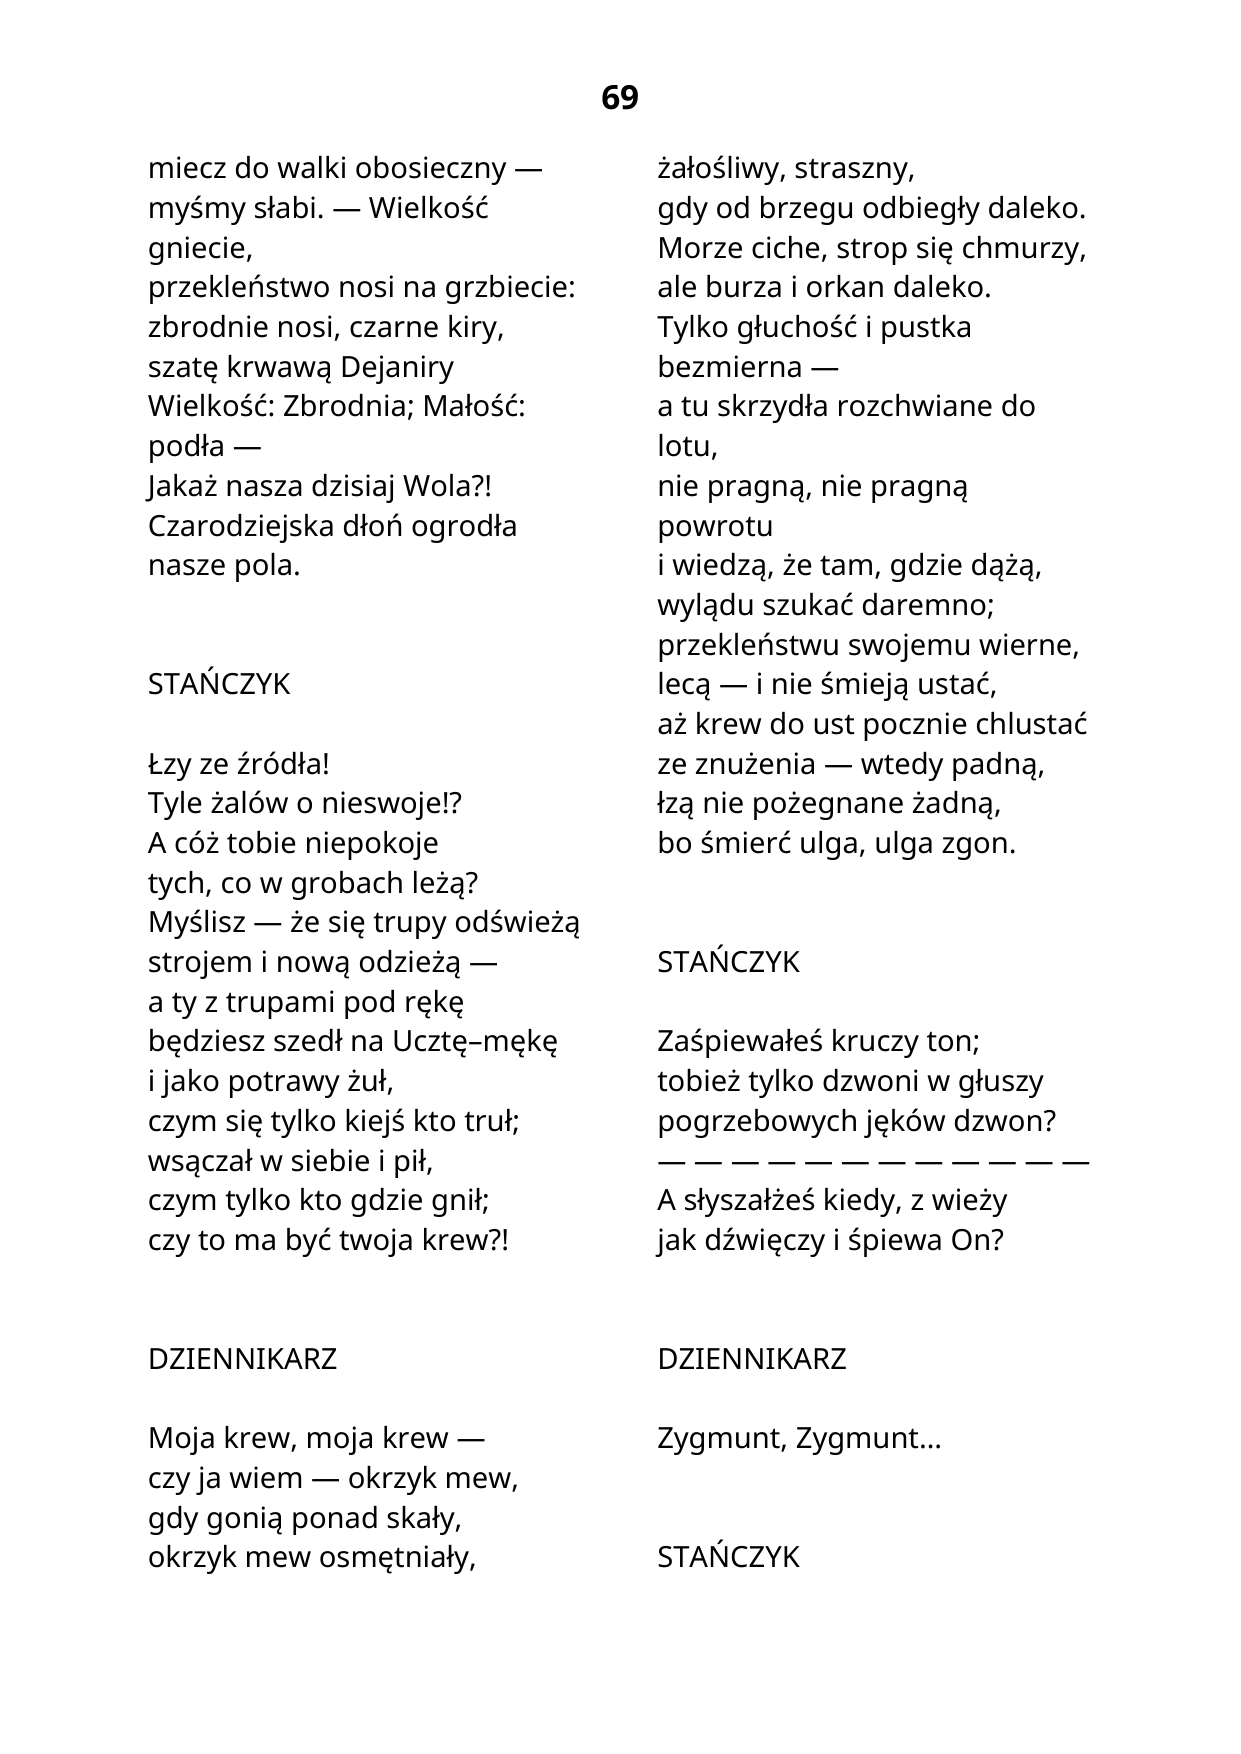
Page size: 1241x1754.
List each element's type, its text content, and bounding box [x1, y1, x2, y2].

text wylądu szukać daremno; [657, 584, 1093, 624]
text Zaśpiewałeś kruczy ton; [657, 1021, 1093, 1060]
text gdy gonią ponad skały, [148, 1497, 583, 1537]
text gdy od brzegu odbiegły daleko. [657, 187, 1093, 227]
text STAŃCZYK [657, 1537, 1093, 1576]
text łzą nie pożegnane żadną, [657, 783, 1093, 822]
text i wiedzą, że tam, gdzie dążą, [657, 544, 1093, 584]
text ale burza i orkan daleko. [657, 267, 1093, 306]
text szatę krwawą Dejaniry [148, 346, 583, 386]
text Myślisz — że się trupy odświeżą [148, 902, 583, 941]
text STAŃCZYK [657, 941, 1093, 981]
text STAŃCZYK [148, 663, 583, 703]
text a tu skrzydła rozchwiane do lotu, [657, 386, 1093, 465]
text DZIENNIKARZ [657, 1338, 1093, 1378]
text DZIENNIKARZ [148, 1338, 583, 1378]
text Morze ciche, strop się chmurzy, [657, 227, 1093, 267]
text tych, co w grobach leżą? [148, 862, 583, 902]
text przekleństwo nosi na grzbiecie: [148, 267, 583, 306]
text wsączał w siebie i pił, [148, 1140, 583, 1179]
text aż krew do ust pocznie chlustać [657, 703, 1093, 743]
text ze znużenia — wtedy padną, [657, 743, 1093, 783]
text czym tylko kto gdzie gnił; [148, 1179, 583, 1219]
text a ty z trupami pod rękę [148, 981, 583, 1021]
text strojem i nową odzieżą — [148, 941, 583, 981]
text lecą — i nie śmieją ustać, [657, 663, 1093, 703]
text zbrodnie nosi, czarne kiry, [148, 306, 583, 346]
text nasze pola. [148, 544, 583, 584]
text Moja krew, moja krew — [148, 1418, 583, 1457]
text żałośliwy, straszny, [657, 148, 1093, 187]
text myśmy słabi. — Wielkość gniecie, [148, 187, 583, 267]
text Zygmunt, Zygmunt… [657, 1418, 1093, 1457]
text będziesz szedł na Ucztę–mękę [148, 1021, 583, 1060]
text Łzy ze źródła! [148, 743, 583, 783]
text tobież tylko dzwoni w głuszy [657, 1060, 1093, 1100]
text czy to ma być twoja krew?! [148, 1219, 583, 1259]
text i jako potrawy żuł, [148, 1060, 583, 1100]
text czy ja wiem — okrzyk mew, [148, 1457, 583, 1497]
text okrzyk mew osmętniały, [148, 1537, 583, 1576]
text Tylko głuchość i pustka bezmierna — [657, 306, 1093, 386]
text Jakaż nasza dzisiaj Wola?! [148, 465, 583, 505]
text czym się tylko kiejś kto truł; [148, 1100, 583, 1140]
text Wielkość: Zbrodnia; Małość: podła — [148, 386, 583, 465]
text Czarodziejska dłoń ogrodła [148, 505, 583, 544]
text przekleństwu swojemu wierne, [657, 624, 1093, 663]
text A słyszałżeś kiedy, z wieży [657, 1179, 1093, 1219]
text — — — — — — — — — — — — [657, 1140, 1093, 1179]
text nie pragną, nie pragną powrotu [657, 465, 1093, 544]
text miecz do walki obosieczny — [148, 148, 583, 187]
text A cóż tobie niepokoje [148, 822, 583, 862]
text jak dźwięczy i śpiewa On? [657, 1219, 1093, 1259]
text bo śmierć ulga, ulga zgon. [657, 822, 1093, 862]
text pogrzebowych jęków dzwon? [657, 1100, 1093, 1140]
text Tyle żalów o nieswoje!? [148, 783, 583, 822]
